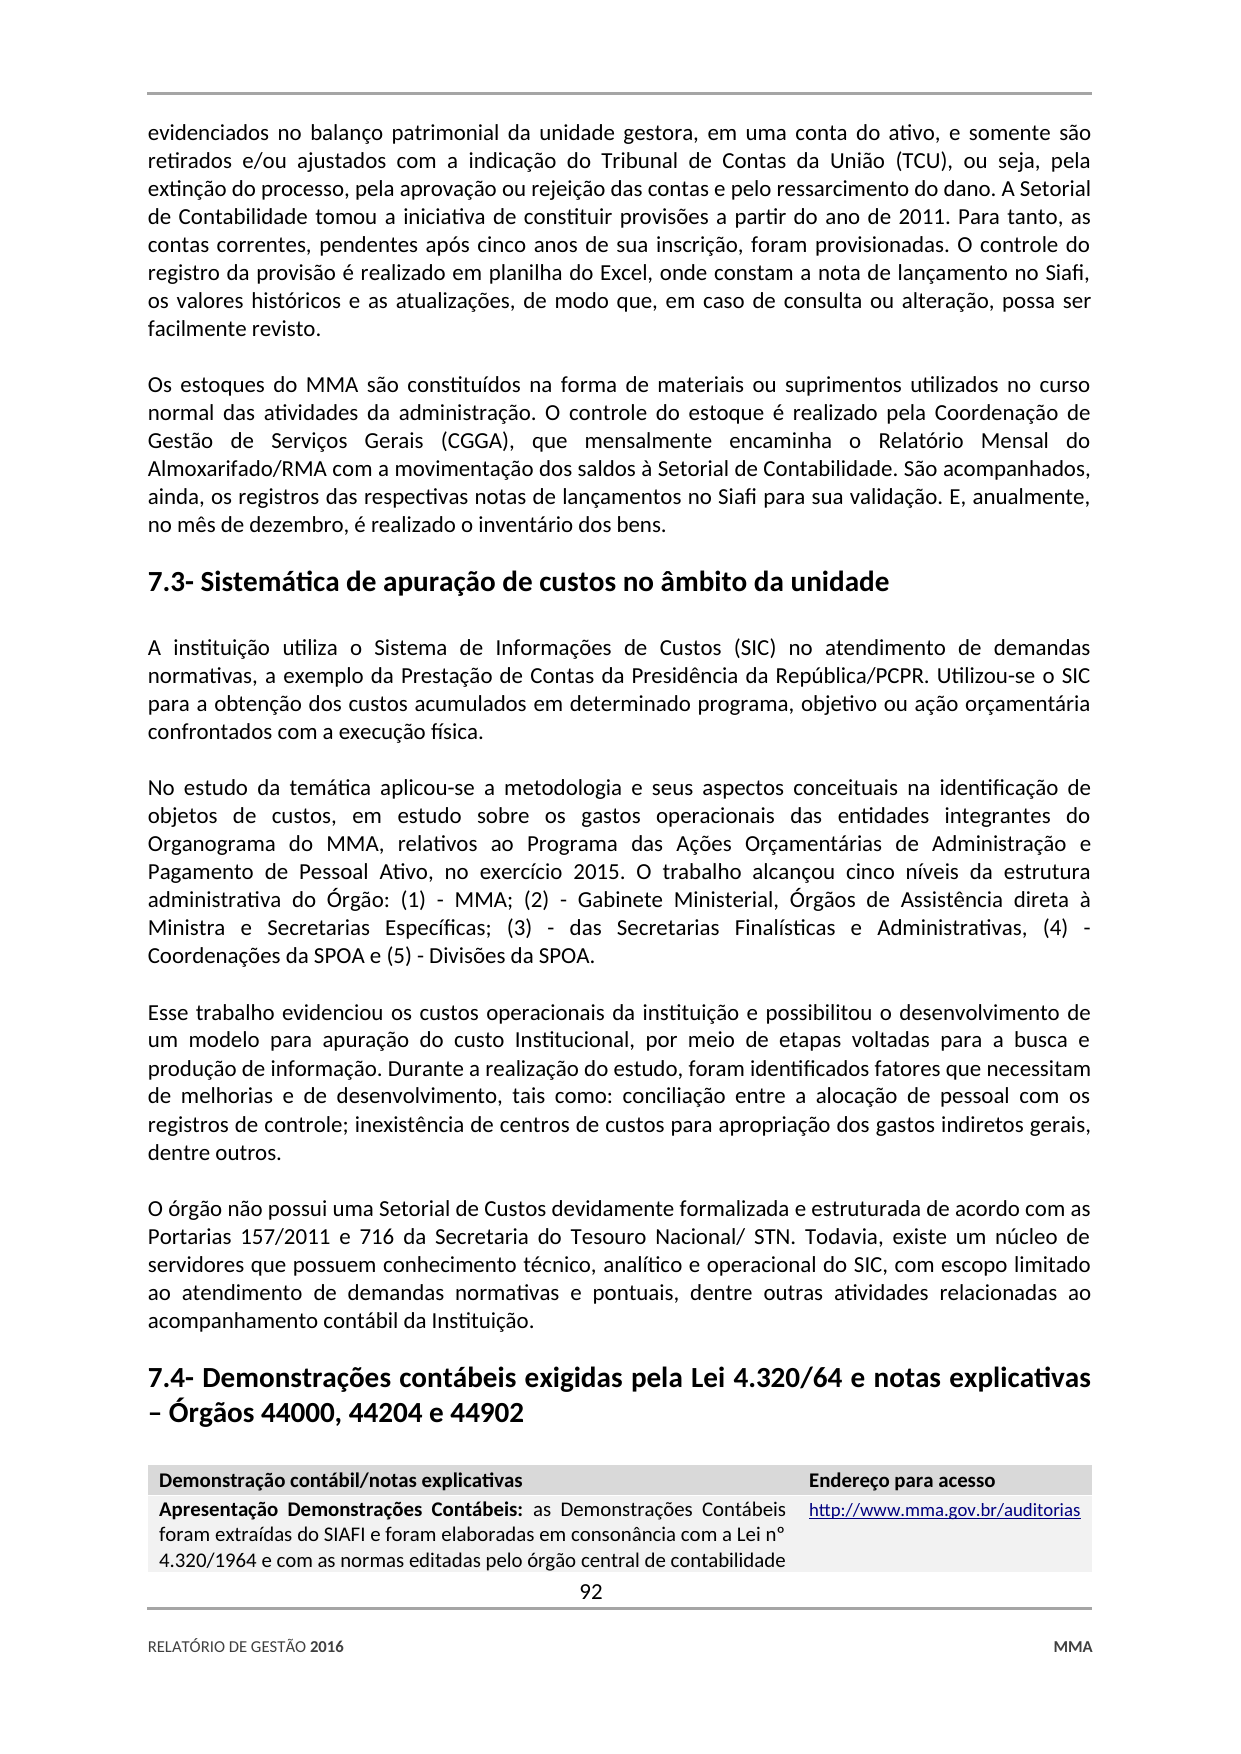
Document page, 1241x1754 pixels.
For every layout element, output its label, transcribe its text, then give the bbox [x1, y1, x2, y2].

table_cell Apresentação Demonstrações Contábeis: as Demonstrações Contábeis foram extraídas do SIAFI e foram elaboradas em consonância com a Lei nº 4.320/1964 e com as normas editadas pelo órgão central de contabilidade [148, 1496, 798, 1572]
subtitle 7.3- Sistemática de apuração de custos no âmbito da unidade [148, 563, 1092, 599]
text No estudo da temática aplicou-se a metodologia e seus aspectos conceituais na identificação de objetos de custos, em estudo sobre os gastos operacionais das entidades integrantes do Organograma do MMA, relativos ao Programa das Ações Orçamentárias de Administração e Pagamento de Pessoal Ativo, no exercício 2015. O trabalho alcançou cinco níveis da estrutura administrativa do Órgão: (1) - MMA; (2) - Gabinete Ministerial, Órgãos de Assistência direta à Ministra e Secretarias Específicas; (3) - das Secretarias Finalísticas e Administrativas, (4) - Coordenações da SPOA e (5) - Divisões da SPOA. [148, 773, 1092, 969]
text Os estoques do MMA são constituídos na forma de materiais ou suprimentos utilizados no curso normal das atividades da administração. O controle do estoque é realizado pela Coordenação de Gestão de Serviços Gerais (CGGA), que mensalmente encaminha o Relatório Mensal do Almoxarifado/RMA com a movimentação dos saldos à Setorial de Contabilidade. São acompanhados, ainda, os registros das respectivas notas de lançamentos no Siafi para sua validação. E, anualmente, no mês de dezembro, é realizado o inventário dos bens. [148, 370, 1092, 538]
table_header Demonstração contábil/notas explicativas [148, 1465, 798, 1495]
text A instituição utiliza o Sistema de Informações de Custos (SIC) no atendimento de demandas normativas, a exemplo da Prestação de Contas da Presidência da República/PCPR. Utilizou-se o SIC para a obtenção dos custos acumulados em determinado programa, objetivo ou ação orçamentária confrontados com a execução física. [148, 633, 1092, 745]
text O órgão não possui uma Setorial de Custos devidamente formalizada e estruturada de acordo com as Portarias 157/2011 e 716 da Secretaria do Tesouro Nacional/ STN. Todavia, existe um núcleo de servidores que possuem conhecimento técnico, analítico e operacional do SIC, com escopo limitado ao atendimento de demandas normativas e pontuais, dentre outras atividades relacionadas ao acompanhamento contábil da Instituição. [148, 1194, 1092, 1334]
text Esse trabalho evidenciou os custos operacionais da instituição e possibilitou o desenvolvimento de um modelo para apuração do custo Institucional, por meio de etapas voltadas para a busca e produção de informação. Durante a realização do estudo, foram identificados fatores que necessitam de melhorias e de desenvolvimento, tais como: conciliação entre a alocação de pessoal com os registros de controle; inexistência de centros de custos para apropriação dos gastos indiretos gerais, dentre outros. [148, 998, 1092, 1166]
table_cell http://www.mma.gov.br/auditorias [798, 1496, 1092, 1572]
table_header Endereço para acesso [798, 1465, 1092, 1495]
text evidenciados no balanço patrimonial da unidade gestora, em uma conta do ativo, e somente são retirados e/ou ajustados com a indicação do Tribunal de Contas da União (TCU), ou seja, pela extinção do processo, pela aprovação ou rejeição das contas e pelo ressarcimento do dano. A Setorial de Contabilidade tomou a iniciativa de constituir provisões a partir do ano de 2011. Para tanto, as contas correntes, pendentes após cinco anos de sua inscrição, foram provisionadas. O controle do registro da provisão é realizado em planilha do Excel, onde constam a nota de lançamento no Siafi, os valores históricos e as atualizações, de modo que, em caso de consulta ou alteração, possa ser facilmente revisto. [148, 118, 1092, 342]
subtitle 7.4- Demonstrações contábeis exigidas pela Lei 4.320/64 e notas explicativas – Órgãos 44000, 44204 e 44902 [148, 1359, 1092, 1430]
